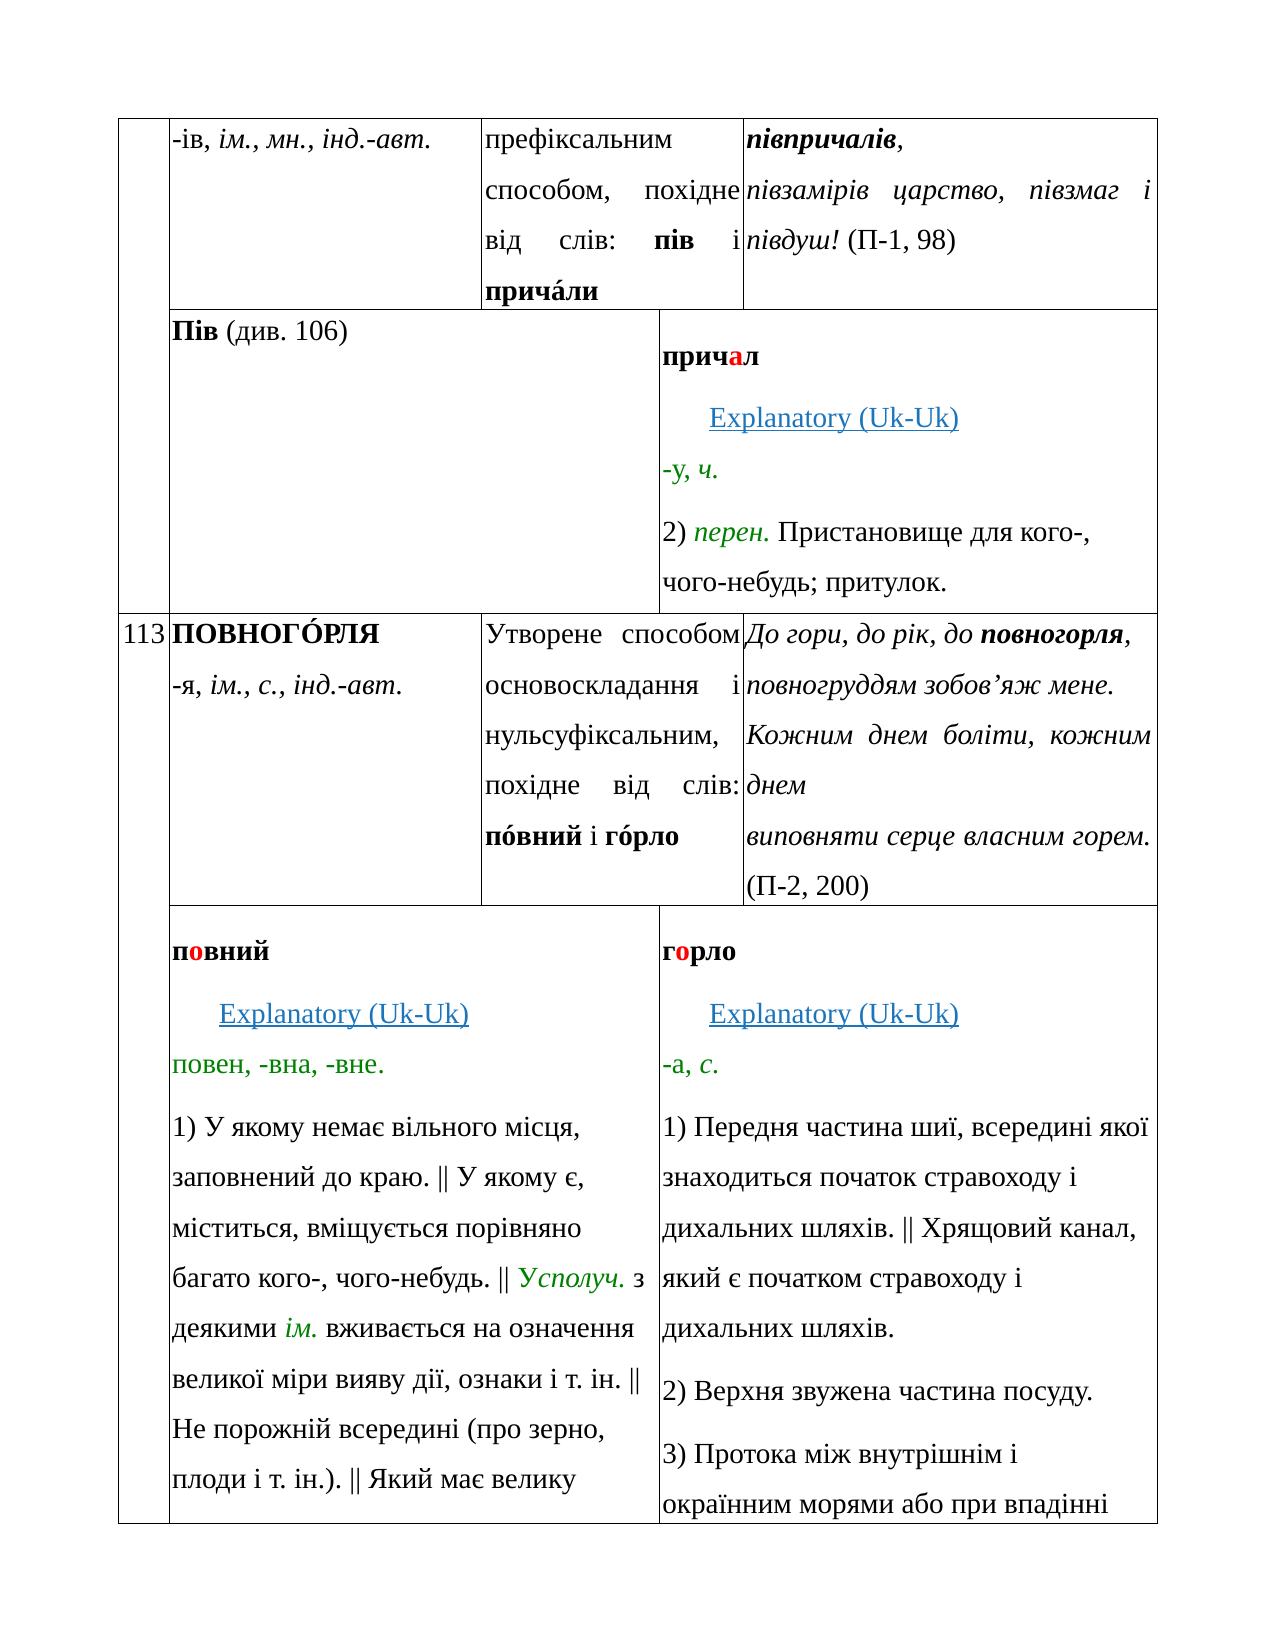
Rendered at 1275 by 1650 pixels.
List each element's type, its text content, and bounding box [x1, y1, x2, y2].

table_cell До гори, до рік, до повногорля, повногруддям зобов’яж мене. Кожним днем боліти, кожним днем виповняти серце власним горем. (П‑2, 200) [744, 614, 1157, 905]
table_cell Утворене способом основоскладання і нульсуфіксальним, похідне від слів: пóвний і гóрло [482, 614, 743, 905]
table_cell горло Explanatory (Uk-Uk) -а, с. 1) Передня частина шиї, всередині якої знаходиться початок стравоходу і дихальних шляхів. || Хрящовий канал, який є початком стравоходу і дихальних шляхів. 2) Верхня звужена частина посуду. 3) Протока між внутрішнім і окраїнним морями або при впадінні [660, 906, 1157, 1523]
table_cell префіксальним способом, похідне від слів: пів і причáли [482, 119, 743, 309]
table_cell причал Explanatory (Uk-Uk) -у, ч. 2) перен. Пристановище для кого-, чого-небудь; притулок. [660, 310, 1157, 613]
table_cell [119, 119, 169, 613]
table_cell -ів, ім., мн., інд.-авт. [170, 119, 481, 309]
table_cell Пів (див. 106) [170, 310, 659, 613]
table_cell 113 [119, 614, 169, 1523]
table_cell півпричалів, півзамірів царство, півзмаг і півдуш! (П‑1, 98) [744, 119, 1157, 309]
table_cell Повногóрля -я, ім., с., інд.-авт. [170, 614, 481, 905]
table_cell повний Explanatory (Uk-Uk) повен, -вна, -вне. 1) У якому немає вільного місця, заповнений до краю. || У якому є, міститься, вміщується порівняно багато кого-, чого-небудь. || Усполуч. з деякими ім. вживається на означення великої міри вияву дії, ознаки і т. ін. || Не порожній всередині (про зерно, плоди і т. ін.). || Який має велику [170, 906, 659, 1523]
